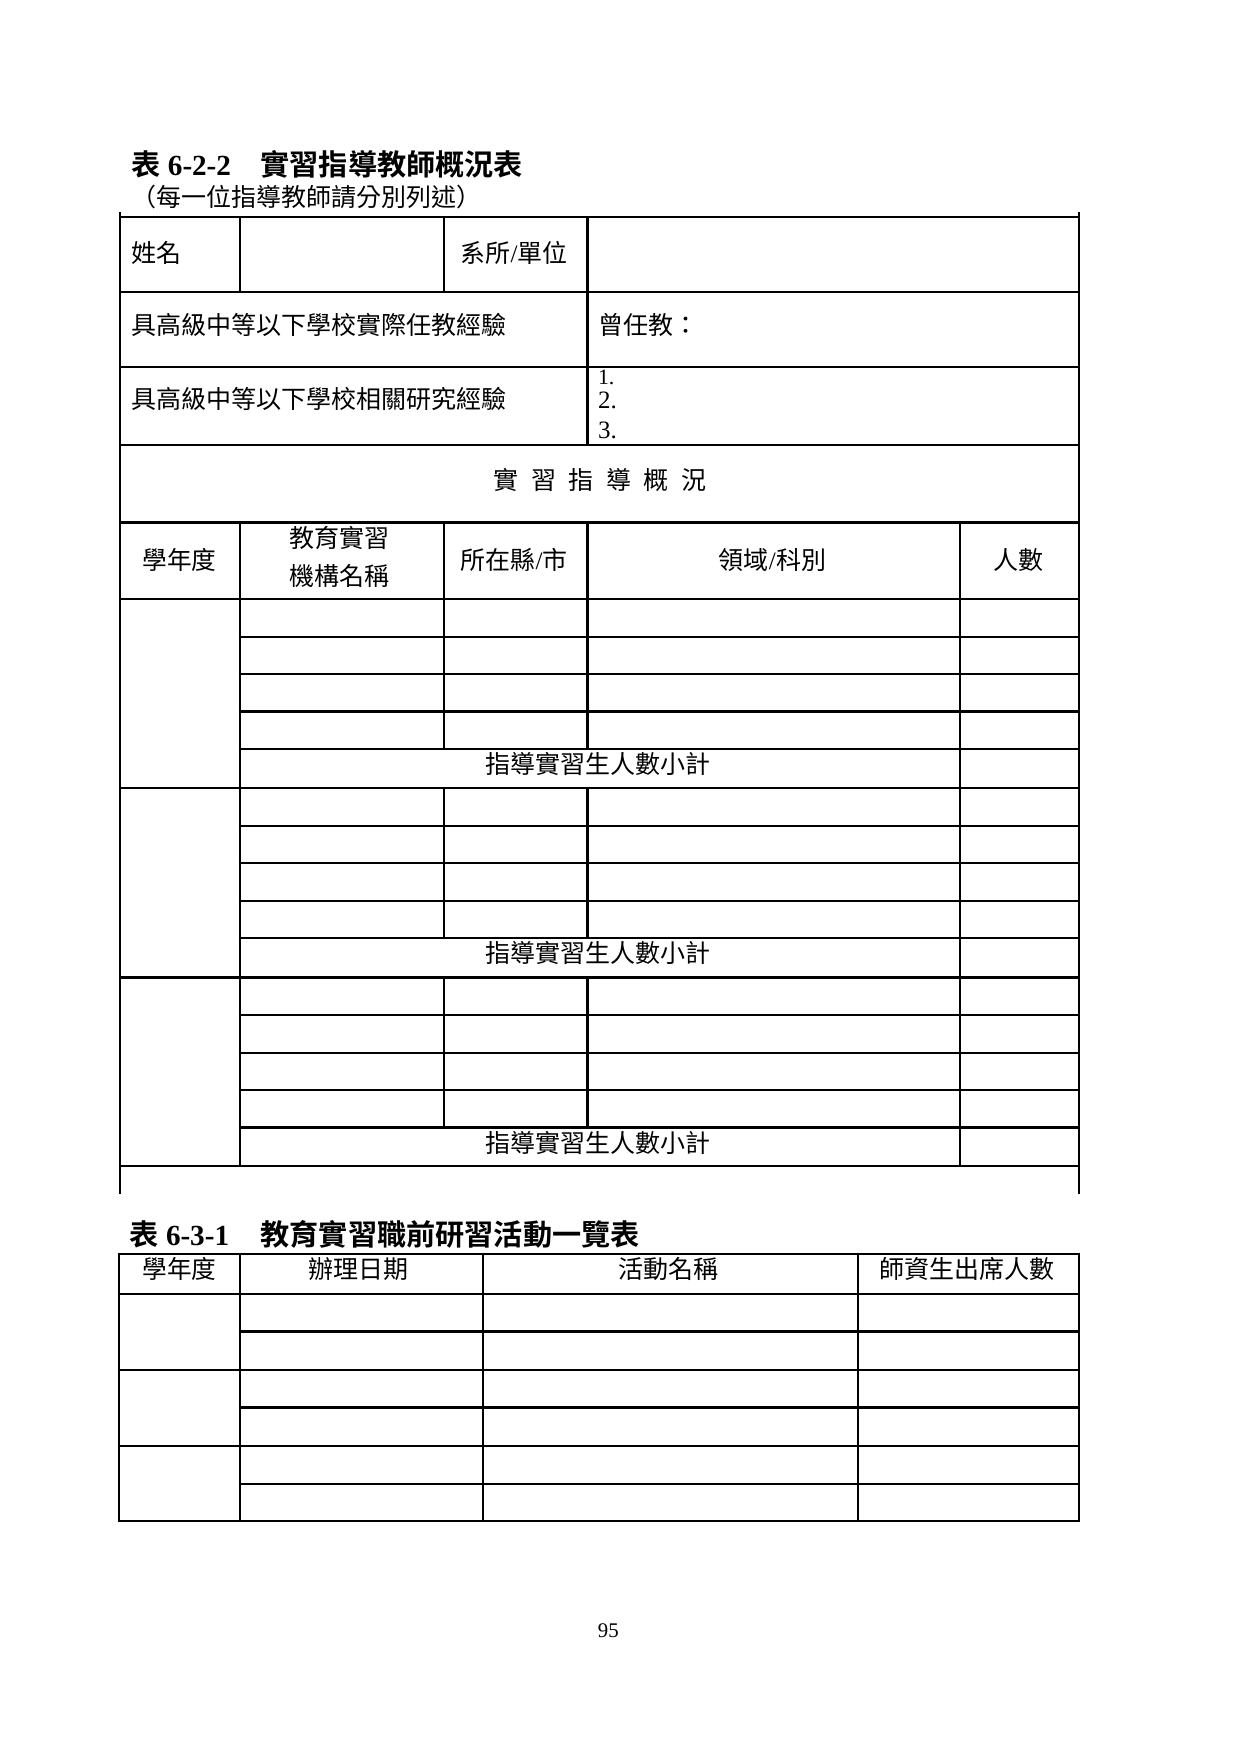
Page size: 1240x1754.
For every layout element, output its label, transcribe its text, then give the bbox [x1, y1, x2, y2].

table_cell [120, 1483, 239, 1520]
table_cell [240, 341, 444, 366]
table_cell [241, 600, 443, 636]
table_cell [444, 1409, 482, 1445]
table_cell 具高級中等以下學校實際任教經驗 [121, 293, 586, 341]
table_cell [960, 1371, 1078, 1406]
table_cell [859, 1447, 960, 1483]
table_cell 指導實習生人數小計 [483, 939, 858, 969]
table_cell [444, 1485, 482, 1520]
table_cell [589, 713, 858, 747]
table_cell [121, 268, 239, 291]
table_cell [961, 713, 1078, 747]
table_cell [588, 212, 1078, 216]
table_cell [121, 673, 239, 710]
table_cell [120, 1285, 239, 1292]
table_header 學年度 [121, 524, 239, 576]
table_cell 辦理日期 [241, 1255, 482, 1285]
table_cell [960, 1447, 1078, 1483]
table_cell [588, 1285, 857, 1292]
table_cell [241, 218, 443, 268]
table_cell [483, 979, 586, 1014]
table_cell [444, 341, 586, 366]
table_cell [484, 1485, 587, 1520]
table_cell [241, 675, 443, 710]
table_cell [484, 1447, 587, 1483]
table_cell [444, 212, 587, 216]
table_cell [484, 1409, 587, 1445]
table_cell [589, 268, 1078, 291]
table_cell [241, 979, 443, 1014]
table_header [858, 524, 959, 553]
table_cell [961, 902, 1078, 937]
table_header 表 6-2-2 [119, 143, 239, 182]
text 95 [119, 1618, 1097, 1642]
table_cell [859, 1371, 960, 1406]
table_cell [483, 600, 586, 636]
table_cell [445, 902, 483, 937]
table_cell [859, 1285, 960, 1292]
table_cell [859, 1295, 960, 1330]
table_cell [483, 576, 586, 592]
table_cell [241, 713, 443, 747]
table_cell [483, 969, 858, 976]
table_cell [589, 789, 858, 825]
table_cell [588, 1485, 857, 1520]
table_cell [241, 827, 443, 862]
table_cell [859, 1409, 960, 1445]
table_cell [241, 1485, 444, 1520]
table_header 領域/科別 [589, 524, 858, 576]
table_cell [121, 576, 239, 592]
table_cell [445, 979, 483, 1014]
table_cell [483, 1016, 586, 1052]
table_cell 表 6-3-1 [119, 1167, 239, 1253]
text 實 習 指 導 概 況 [121, 466, 1078, 496]
table_cell [121, 969, 239, 976]
table_cell [961, 1091, 1078, 1126]
table_cell [961, 1129, 1078, 1158]
table_cell [859, 1485, 960, 1520]
table_cell [121, 592, 239, 598]
table_cell [241, 780, 444, 787]
table_cell [484, 1255, 587, 1285]
table_cell [444, 750, 483, 779]
table_cell [858, 902, 959, 937]
table_cell 具高級中等以下學校相關研究經驗 [121, 388, 586, 413]
table_cell [445, 827, 483, 862]
table_cell 教育實習職前研習活動一覽表 [240, 1167, 858, 1253]
table_cell [858, 576, 959, 592]
table_cell [858, 780, 959, 787]
table_cell [858, 1159, 959, 1165]
table_cell [858, 1129, 959, 1158]
table_cell [121, 413, 239, 443]
table_cell [121, 1126, 239, 1158]
table_cell [121, 789, 239, 825]
table_cell [241, 268, 443, 291]
table_cell [858, 554, 959, 576]
table_cell [960, 1409, 1078, 1445]
table_cell [444, 1371, 482, 1406]
table_cell [445, 1016, 483, 1052]
table_cell [444, 1285, 482, 1292]
table_cell [121, 825, 239, 862]
table_cell [444, 368, 586, 388]
table_cell [241, 1129, 444, 1158]
table_cell [121, 1089, 239, 1126]
table_cell [121, 368, 239, 388]
table_cell [858, 864, 959, 899]
table_cell [961, 864, 1078, 899]
table_cell [960, 1485, 1078, 1520]
table_cell [444, 1333, 482, 1369]
table_cell [858, 1091, 959, 1126]
table_cell [445, 638, 483, 673]
table_cell [241, 789, 443, 825]
table_cell [120, 1447, 239, 1483]
table_cell [961, 1054, 1078, 1089]
table_cell [241, 750, 444, 779]
table_cell [483, 1091, 586, 1126]
table_cell [961, 780, 1078, 787]
table_cell [859, 1333, 960, 1369]
table_header 人數 [961, 524, 1078, 576]
table_cell [961, 939, 1078, 969]
table_cell [484, 1371, 587, 1406]
table_cell [483, 827, 586, 862]
table_cell [961, 827, 1078, 862]
table_cell [858, 713, 959, 747]
table_cell [241, 592, 443, 598]
table_cell [121, 212, 239, 216]
table_cell [858, 969, 959, 976]
table_cell [589, 592, 858, 598]
table_cell [120, 1406, 239, 1445]
table_cell [241, 902, 443, 937]
table_cell [589, 902, 858, 937]
table_cell [961, 600, 1078, 636]
table_cell [961, 1016, 1078, 1052]
table_cell [241, 969, 444, 976]
table_cell [589, 675, 858, 710]
table_header [588, 143, 1079, 182]
table_cell [960, 1285, 1078, 1292]
table_cell [121, 780, 239, 787]
table_cell [241, 1016, 443, 1052]
table_cell [961, 592, 1078, 598]
table_cell [961, 789, 1078, 825]
table_cell [858, 750, 959, 779]
table_cell [588, 1409, 857, 1445]
table_cell [483, 1054, 586, 1089]
table_cell [444, 413, 586, 443]
table_header 教育實習 [241, 524, 443, 553]
table_cell [589, 341, 1078, 366]
table_cell [961, 675, 1078, 710]
table_cell 系所/單位 [445, 218, 586, 268]
table_cell 學年度 [120, 1255, 239, 1285]
table_cell [240, 212, 444, 216]
table_cell [121, 862, 239, 899]
table_cell [589, 827, 858, 862]
table_cell [445, 789, 483, 825]
table_cell [121, 1052, 239, 1089]
table_cell [445, 592, 483, 598]
table_cell 1. [589, 368, 1078, 388]
table_cell [858, 827, 959, 862]
table_cell [241, 1054, 443, 1089]
table_cell [444, 1447, 482, 1483]
table_cell [241, 638, 443, 673]
table_cell [483, 713, 586, 747]
table_cell [445, 268, 586, 291]
table_cell [121, 1159, 239, 1165]
table_cell [241, 1333, 444, 1369]
table_cell [445, 713, 483, 747]
table_cell [121, 937, 239, 969]
table_cell [483, 1159, 858, 1165]
table_cell [858, 592, 959, 598]
table_cell [120, 1371, 239, 1406]
table_cell [241, 1159, 483, 1165]
table_cell [240, 413, 444, 443]
table_cell [483, 864, 586, 899]
table_header 實習指導教師概況表 [240, 143, 587, 182]
table_cell [241, 1371, 444, 1406]
table_cell [588, 182, 1079, 212]
table_cell [121, 979, 239, 1014]
table_cell [240, 368, 444, 388]
table_cell [961, 638, 1078, 673]
table_cell [241, 1295, 444, 1330]
table_cell [960, 1333, 1078, 1369]
table_cell [589, 218, 1078, 268]
table_cell [858, 979, 959, 1014]
table_cell [960, 1167, 1079, 1253]
table_cell [445, 864, 483, 899]
table_cell [483, 675, 586, 710]
table_cell [961, 979, 1078, 1014]
table_header 所在縣/市 [445, 524, 586, 576]
table_cell [444, 1295, 482, 1330]
table_cell （每一位指導教師請分別列述） [119, 182, 587, 212]
table_cell 活動名稱 [588, 1255, 857, 1285]
table_cell [858, 1167, 960, 1253]
table_cell [483, 780, 858, 787]
table_cell [241, 864, 443, 899]
table_cell [483, 789, 586, 825]
table_cell 2. [589, 388, 1078, 413]
table_cell [961, 969, 1078, 976]
table_cell [241, 1091, 443, 1126]
table_cell [445, 1091, 483, 1126]
table_cell [444, 1129, 483, 1158]
table_cell 指導實習生人數小計 [483, 750, 858, 779]
table_cell [241, 1447, 444, 1483]
table_cell 3. [589, 413, 1078, 443]
table_cell [483, 638, 586, 673]
table_cell [484, 1295, 587, 1330]
table_cell [483, 902, 586, 937]
table_cell [120, 1295, 239, 1330]
table_cell [588, 1295, 857, 1330]
table_cell [858, 1054, 959, 1089]
table_cell [858, 600, 959, 636]
table_cell [445, 675, 483, 710]
table_cell [120, 1330, 239, 1369]
table_cell [588, 1371, 857, 1406]
table_cell [484, 1333, 587, 1369]
table_cell [484, 1285, 587, 1292]
table_cell [588, 1447, 857, 1483]
table_cell [121, 636, 239, 673]
table_cell [589, 1016, 858, 1052]
table_cell [961, 576, 1078, 592]
table_cell [241, 1285, 444, 1292]
table_cell [483, 592, 586, 598]
table_cell [589, 1054, 858, 1089]
table_cell [858, 1016, 959, 1052]
table_cell [858, 675, 959, 710]
table_cell [121, 710, 239, 747]
table_cell 指導實習生人數小計 [483, 1129, 858, 1158]
table_cell [444, 780, 483, 787]
table_cell [444, 939, 483, 969]
table_cell [121, 1014, 239, 1052]
table_cell [858, 638, 959, 673]
table_cell [121, 341, 239, 366]
table_cell [445, 1054, 483, 1089]
table_cell [445, 600, 483, 636]
table_cell [589, 864, 858, 899]
table_cell [121, 600, 239, 636]
table_cell [588, 1333, 857, 1369]
table_cell 機構名稱 [241, 554, 443, 592]
table_cell [589, 1091, 858, 1126]
table_cell [444, 969, 483, 976]
table_cell [960, 1295, 1078, 1330]
table_cell [445, 576, 483, 592]
table_cell [589, 638, 858, 673]
table_cell [589, 979, 858, 1014]
table_cell [858, 939, 959, 969]
table_cell 姓名 [121, 218, 239, 268]
table_cell [858, 789, 959, 825]
table_cell [961, 750, 1078, 779]
table_cell [589, 600, 858, 636]
table_cell 師資生出席人數 [859, 1255, 1078, 1285]
table_cell [241, 1409, 444, 1445]
table_cell [961, 1159, 1078, 1165]
table_cell [589, 576, 858, 592]
table_cell [121, 748, 239, 779]
table_cell [241, 939, 444, 969]
table_cell 曾任教： [589, 293, 1078, 341]
table_cell [121, 900, 239, 937]
